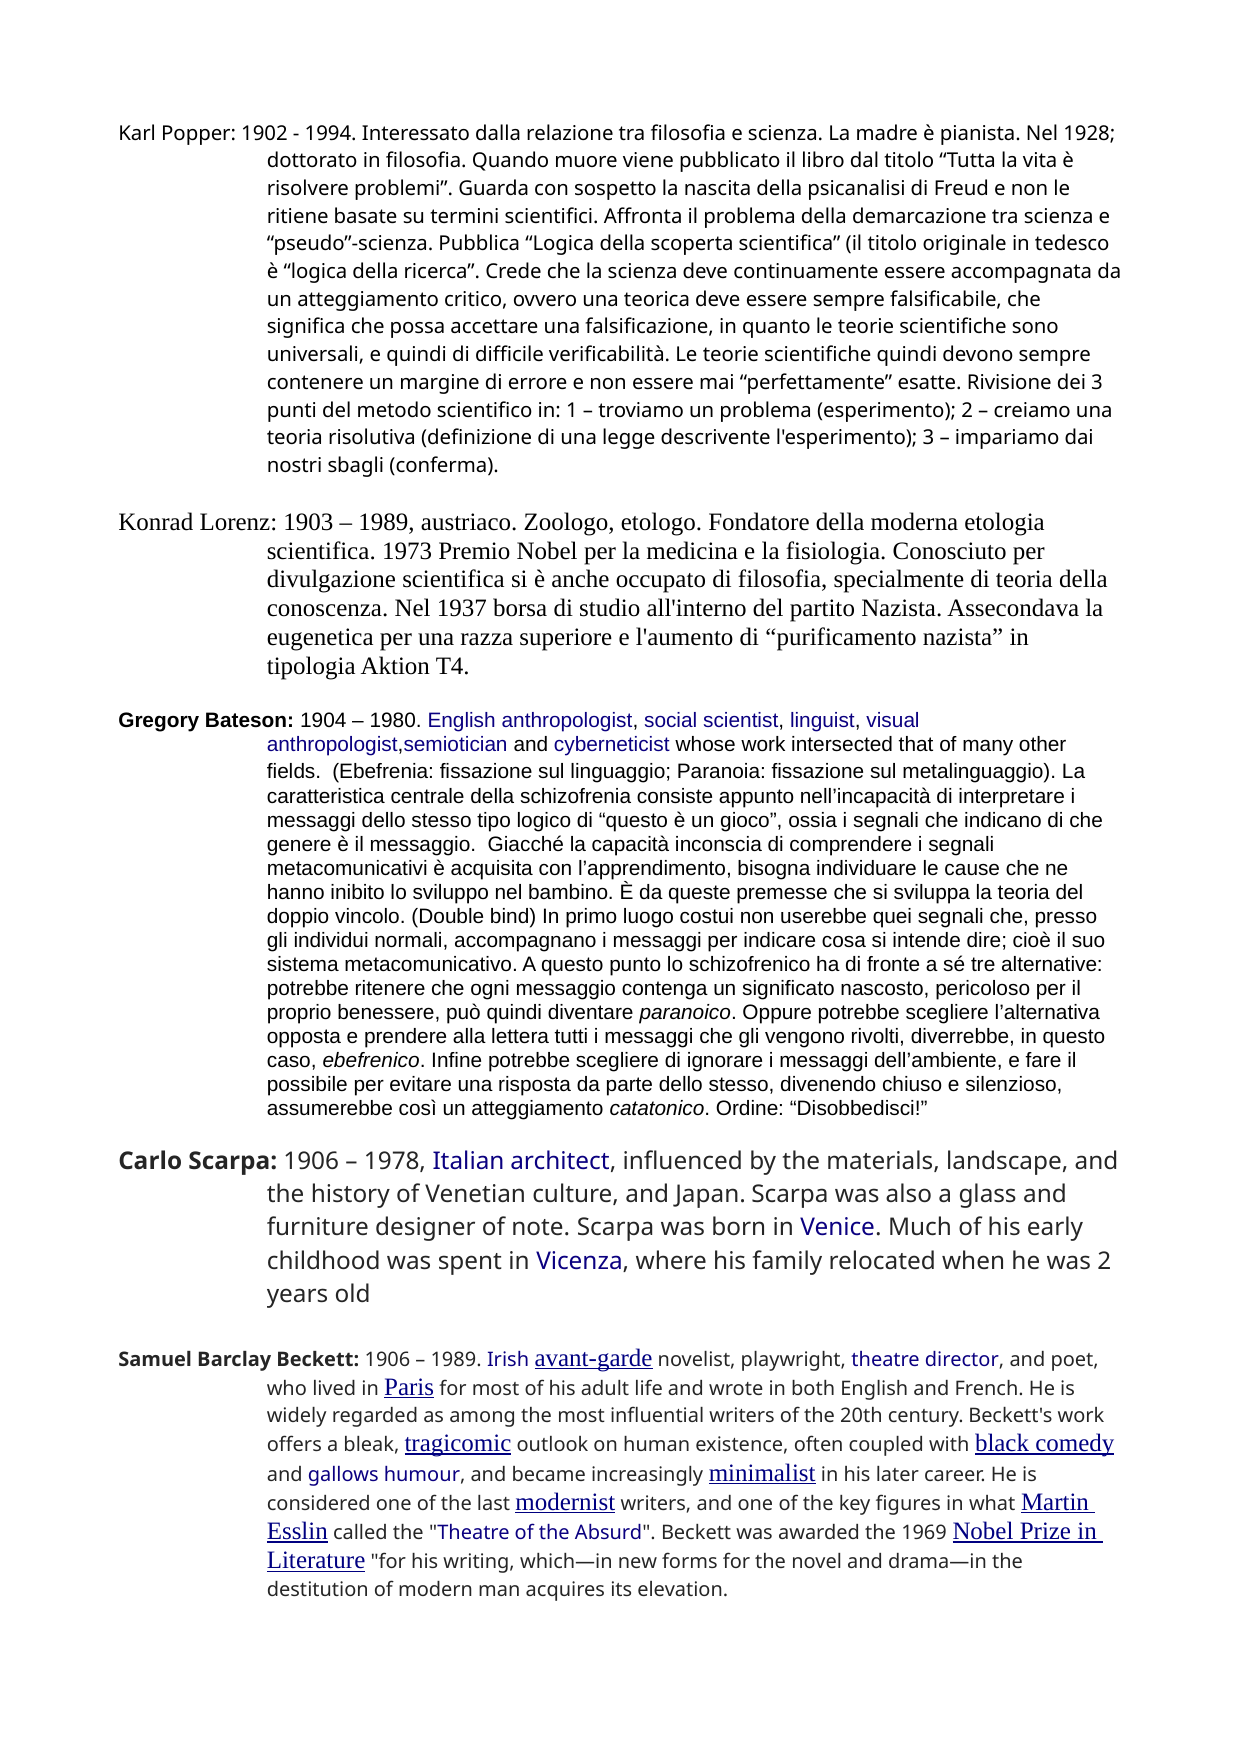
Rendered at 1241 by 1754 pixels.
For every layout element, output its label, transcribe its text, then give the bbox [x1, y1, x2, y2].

text Samuel Barclay Beckett: 1906 – 1989. Irish avant-garde novelist, playwright, theatre director, and poet, who lived in Paris for most of his adult life and wrote in both English and French. He is widely regarded as among the most influential writers of the 20th century. Beckett's work offers a bleak, tragicomic outlook on human existence, often coupled with black comedy and gallows humour, and became increasingly minimalist in his later career. He is considered one of the last modernist writers, and one of the key figures in what Martin Esslin called the "Theatre of the Absurd". Beckett was awarded the 1969 Nobel Prize in Literature "for his writing, which—in new forms for the novel and drama—in the destitution of modern man acquires its elevation. [118, 1343, 1122, 1602]
text Carlo Scarpa: 1906 – 1978, Italian architect, influenced by the materials, landscape, and the history of Venetian culture, and Japan. Scarpa was also a glass and furniture designer of note. Scarpa was born in Venice. Much of his early childhood was spent in Vicenza, where his family relocated when he was 2 years old [118, 1143, 1122, 1309]
text Karl Popper: 1902 - 1994. Interessato dalla relazione tra filosofia e scienza. La madre è pianista. Nel 1928; dottorato in filosofia. Quando muore viene pubblicato il libro dal titolo “Tutta la vita è risolvere problemi”. Guarda con sospetto la nascita della psicanalisi di Freud e non le ritiene basate su termini scientifici. Affronta il problema della demarcazione tra scienza e “pseudo”-scienza. Pubblica “Logica della scoperta scientifica” (il titolo originale in tedesco è “logica della ricerca”. Crede che la scienza deve continuamente essere accompagnata da un atteggiamento critico, ovvero una teorica deve essere sempre falsificabile, che significa che possa accettare una falsificazione, in quanto le teorie scientifiche sono universali, e quindi di difficile verificabilità. Le teorie scientifiche quindi devono sempre contenere un margine di errore e non essere mai “perfettamente” esatte. Rivisione dei 3 punti del metodo scientifico in: 1 – troviamo un problema (esperimento); 2 – creiamo una teoria risolutiva (definizione di una legge descrivente l'esperimento); 3 – impariamo dai nostri sbagli (conferma). [118, 118, 1122, 478]
text Gregory Bateson: 1904 – 1980. English anthropologist, social scientist, linguist, visual anthropologist,semiotician and cyberneticist whose work intersected that of many other fields. (Ebefrenia: fissazione sul linguaggio; Paranoia: fissazione sul metalinguaggio). La caratteristica centrale della schizofrenia consiste appunto nell’incapacità di interpretare i messaggi dello stesso tipo logico di “questo è un gioco”, ossia i segnali che indicano di che genere è il messaggio. Giacché la capacità inconscia di comprendere i segnali metacomunicativi è acquisita con l’apprendimento, bisogna individuare le cause che ne hanno inibito lo sviluppo nel bambino. È da queste premesse che si sviluppa la teoria del doppio vincolo. (Double bind) In primo luogo costui non userebbe quei segnali che, presso gli individui normali, accompagnano i messaggi per indicare cosa si intende dire; cioè il suo sistema metacomunicativo. A questo punto lo schizofrenico ha di fronte a sé tre alternative: potrebbe ritenere che ogni messaggio contenga un significato nascosto, pericoloso per il proprio benessere, può quindi diventare paranoico. Oppure potrebbe scegliere l’alternativa opposta e prendere alla lettera tutti i messaggi che gli vengono rivolti, diverrebbe, in questo caso, ebefrenico. Infine potrebbe scegliere di ignorare i messaggi dell’ambiente, e fare il possibile per evitare una risposta da parte dello stesso, divenendo chiuso e silenzioso, assumerebbe così un atteggiamento catatonico. Ordine: “Disobbedisci!” [118, 708, 1122, 1119]
text Konrad Lorenz: 1903 – 1989, austriaco. Zoologo, etologo. Fondatore della moderna etologia scientifica. 1973 Premio Nobel per la medicina e la fisiologia. Conosciuto per divulgazione scientifica si è anche occupato di filosofia, specialmente di teoria della conoscenza. Nel 1937 borsa di studio all'interno del partito Nazista. Assecondava la eugenetica per una razza superiore e l'aumento di “purificamento nazista” in tipologia Aktion T4. [118, 507, 1122, 679]
